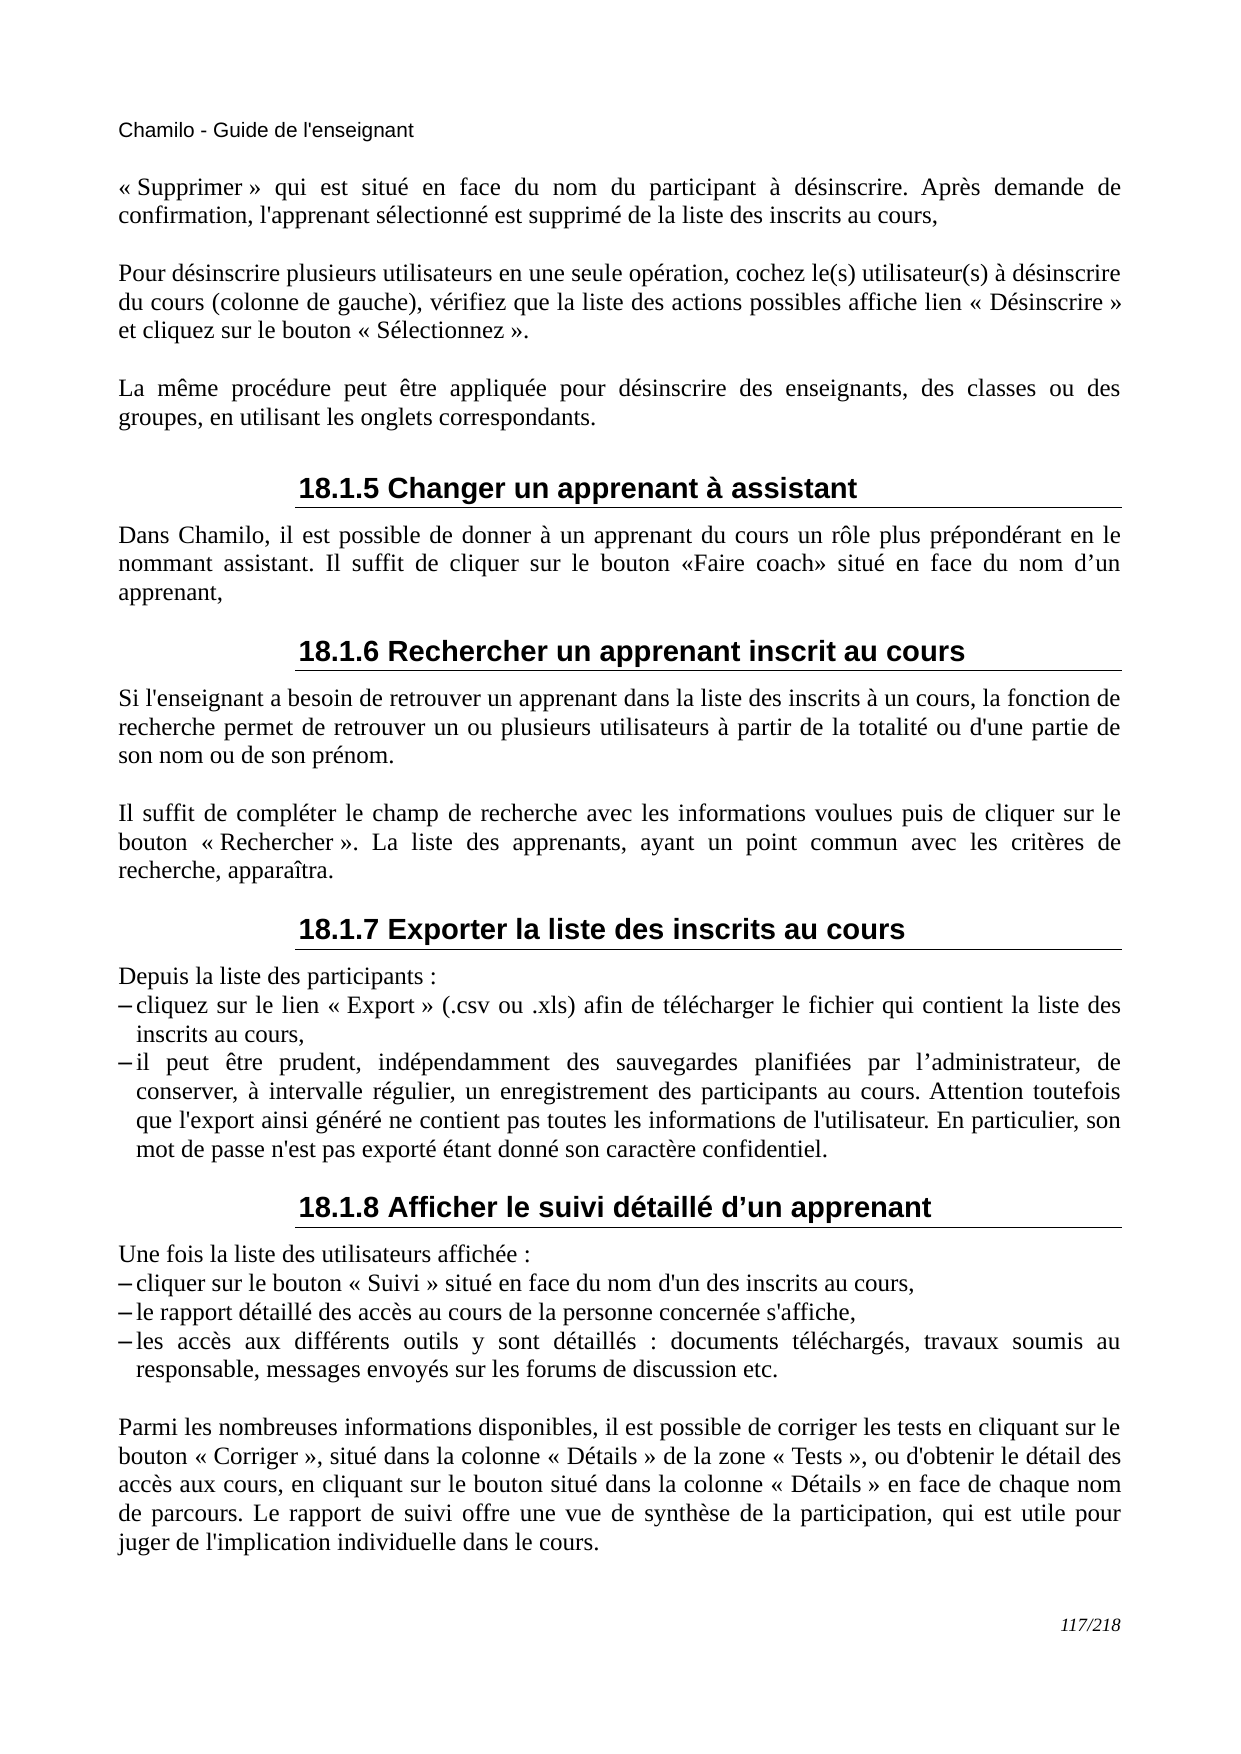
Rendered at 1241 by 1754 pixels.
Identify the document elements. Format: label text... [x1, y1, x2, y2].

list les accès aux différents outils y sont détaillés : documents téléchargés, travaux soumis au responsable, messages envoyés sur les forums de discussion etc. [118, 1326, 1122, 1383]
text Depuis la liste des participants : [118, 961, 1122, 990]
text Si l'enseignant a besoin de retrouver un apprenant dans la liste des inscrits à un cours, la fonction de recherche permet de retrouver un ou plusieurs utilisateurs à partir de la totalité ou d'une partie de son nom ou de son prénom. [118, 683, 1122, 769]
list il peut être prudent, indépendamment des sauvegardes planifiées par l’administrateur, de conserver, à intervalle régulier, un enregistrement des participants au cours. Attention toutefois que l'export ainsi généré ne contient pas toutes les informations de l'utilisateur. En particulier, son mot de passe n'est pas exporté étant donné son caractère confidentiel. [118, 1047, 1122, 1162]
subtitle Exporter la liste des inscrits au cours [295, 909, 1122, 949]
text Il suffit de compléter le champ de recherche avec les informations voulues puis de cliquer sur le bouton « Rechercher ». La liste des apprenants, ayant un point commun avec les critères de recherche, apparaîtra. [118, 798, 1122, 884]
subtitle Rechercher un apprenant inscrit au cours [295, 631, 1122, 670]
text Une fois la liste des utilisateurs affichée : [118, 1239, 1122, 1268]
text Pour désinscrire plusieurs utilisateurs en une seule opération, cochez le(s) utilisateur(s) à désinscrire du cours (colonne de gauche), vérifiez que la liste des actions possibles affiche lien « Désinscrire » et cliquez sur le bouton « Sélectionnez ». [118, 258, 1122, 344]
list cliquez sur le lien « Export » (.csv ou .xls) afin de télécharger le fichier qui contient la liste des inscrits au cours, [118, 990, 1122, 1047]
list le rapport détaillé des accès au cours de la personne concernée s'affiche, [118, 1297, 1122, 1326]
text Dans Chamilo, il est possible de donner à un apprenant du cours un rôle plus prépondérant en le nommant assistant. Il suffit de cliquer sur le bouton «Faire coach» situé en face du nom d’un apprenant, [118, 520, 1122, 606]
subtitle Changer un apprenant à assistant [295, 468, 1122, 507]
text La même procédure peut être appliquée pour désinscrire des enseignants, des classes ou des groupes, en utilisant les onglets correspondants. [118, 373, 1122, 430]
text Parmi les nombreuses informations disponibles, il est possible de corriger les tests en cliquant sur le bouton « Corriger », situé dans la colonne « Détails » de la zone « Tests », ou d'obtenir le détail des accès aux cours, en cliquant sur le bouton situé dans la colonne « Détails » en face de chaque nom de parcours. Le rapport de suivi offre une vue de synthèse de la participation, qui est utile pour juger de l'implication individuelle dans le cours. [118, 1412, 1122, 1556]
text « Supprimer » qui est situé en face du nom du participant à désinscrire. Après demande de confirmation, l'apprenant sélectionné est supprimé de la liste des inscrits au cours, [118, 172, 1122, 229]
list cliquer sur le bouton « Suivi » situé en face du nom d'un des inscrits au cours, [118, 1268, 1122, 1297]
subtitle Afficher le suivi détaillé d’un apprenant [295, 1187, 1122, 1227]
